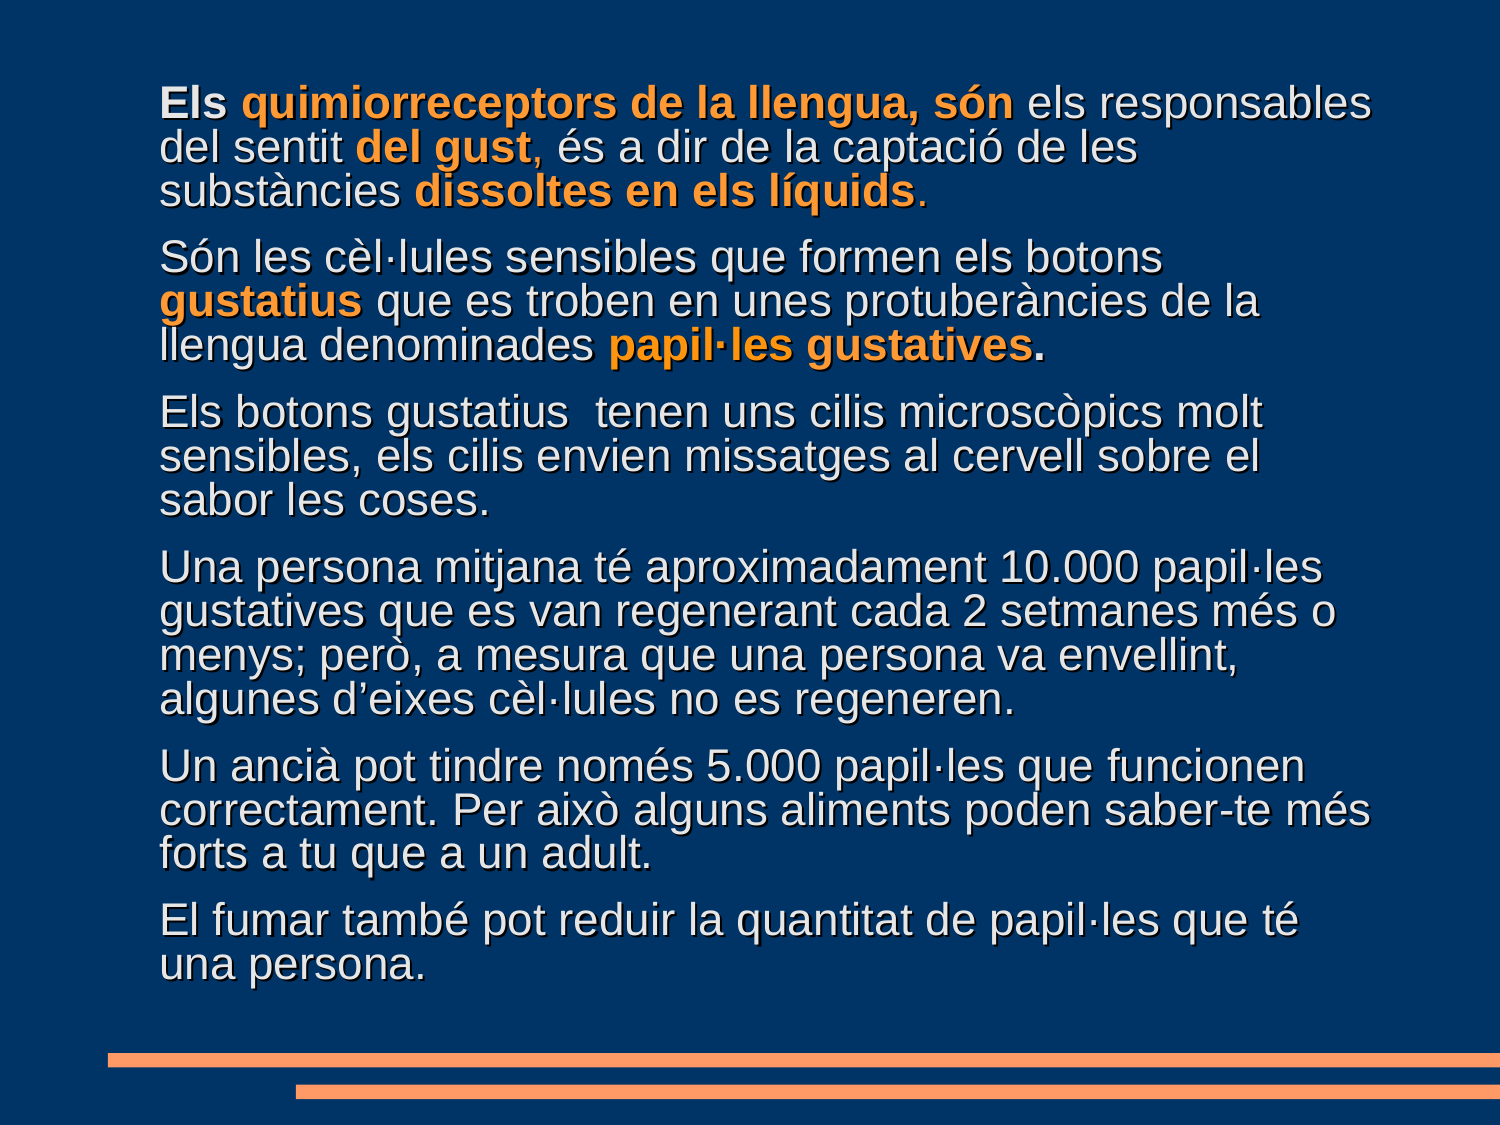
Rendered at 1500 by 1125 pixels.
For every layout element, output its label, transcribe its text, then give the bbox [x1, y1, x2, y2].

list Els quimiorreceptors de la llengua, són els responsables del sentit del gust, és a dir de la captació de les substàncies dissoltes en els líquids. Són les cèl·lules sensibles que formen els botons gustatius que es troben en unes protuberàncies de la llengua denominades papil·les gustatives. Els botons gustatius tenen uns cilis microscòpics molt sensibles, els cilis envien missatges al cervell sobre el sabor les coses. Una persona mitjana té aproximadament 10.000 papil·les gustatives que es van regenerant cada 2 setmanes més o menys; però, a mesura que una persona va envellint, algunes d’eixes cèl·lules no es regeneren. Un ancià pot tindre només 5.000 papil·les que funcionen correctament. Per això alguns aliments poden saber-te més forts a tu que a un adult. El fumar també pot reduir la quantitat de papil·les que té una persona. [88, 75, 1394, 997]
